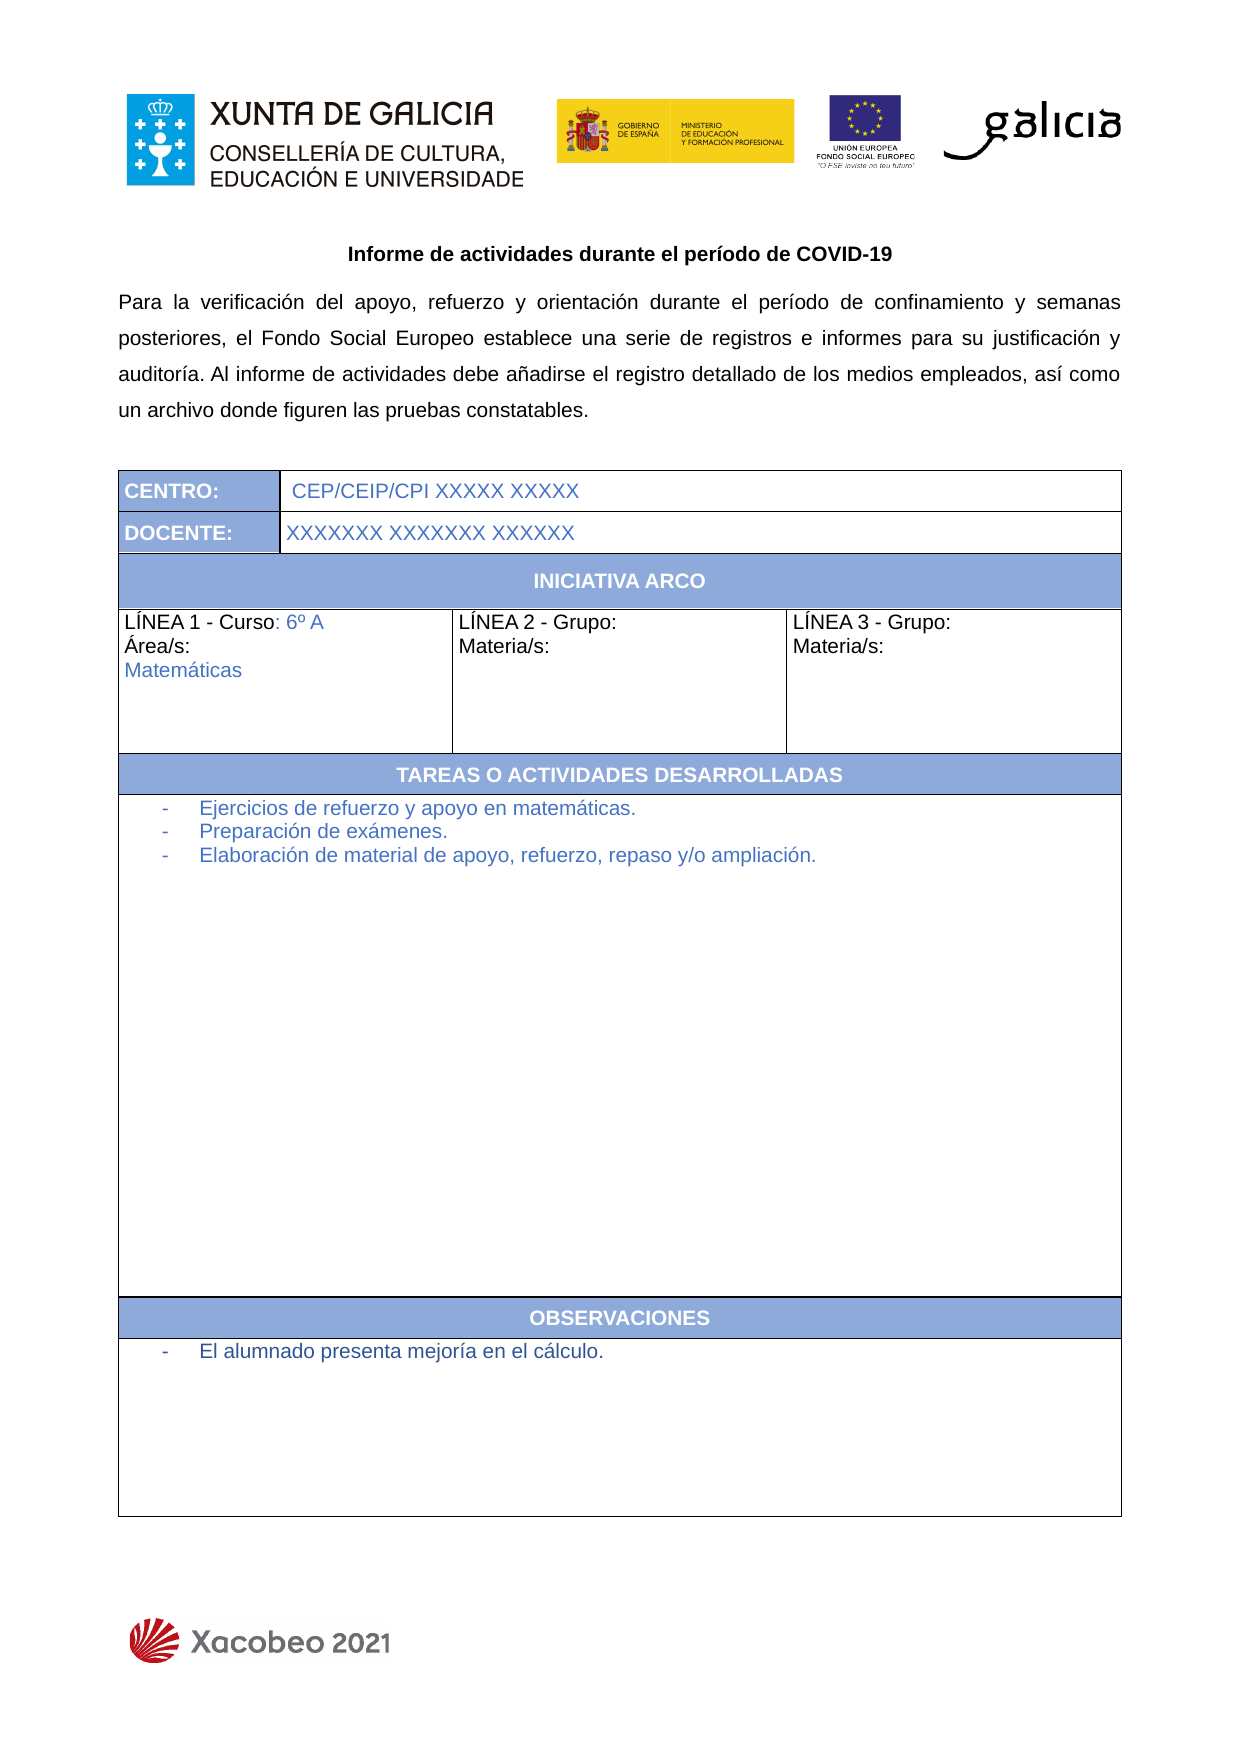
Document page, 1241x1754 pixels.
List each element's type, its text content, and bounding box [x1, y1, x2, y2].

text Informe de actividades durante el período de COVID-19 [118, 242, 1122, 266]
table_header CENTRO: [119, 471, 279, 511]
picture [156, 120, 165, 129]
picture [176, 160, 185, 169]
picture [136, 120, 145, 129]
picture [556, 99, 795, 163]
text Para la verificación del apoyo, refuerzo y orientación durante el período de confinamiento y semanas posteriores, el Fondo Social Europeo establece una serie de registros e informes para su justificación y auditoría. Al informe de actividades debe añadirse el registro detallado de los medios empleados, así como un archivo donde figuren las pruebas constatables. [118, 290, 1122, 422]
picture [155, 133, 165, 143]
picture [129, 1618, 389, 1663]
table_cell LÍNEA 1 - Curso: 6º A Área/s: Matemáticas [119, 610, 452, 753]
table_header CEP/CEIP/CPI XXXXX XXXXX [281, 471, 1121, 511]
picture [816, 95, 915, 168]
picture [136, 160, 145, 169]
picture [150, 146, 171, 176]
picture [943, 101, 1121, 160]
table_cell El alumnado presenta mejoría en el cálculo. [119, 1339, 1121, 1516]
table_cell INICIATIVA ARCO [119, 554, 1121, 608]
table_cell OBSERVACIONES [119, 1298, 1121, 1338]
table_cell TAREAS O ACTIVIDADES DESARROLLADAS [119, 754, 1121, 794]
picture [136, 140, 145, 149]
table_cell LÍNEA 3 - Grupo: Materia/s: [787, 610, 1121, 753]
table_cell Ejercicios de refuerzo y apoyo en matemáticas. Preparación de exámenes. Elaboración de material de apoyo, refuerzo, repaso y/o ampliación. [119, 795, 1121, 1296]
table_cell DOCENTE: [119, 512, 279, 552]
picture [176, 120, 185, 129]
table_cell LÍNEA 2 - Grupo: Materia/s: [453, 610, 786, 753]
picture [126, 94, 523, 187]
picture [176, 140, 185, 149]
table_cell XXXXXXX XXXXXXX XXXXXX [281, 512, 1121, 552]
